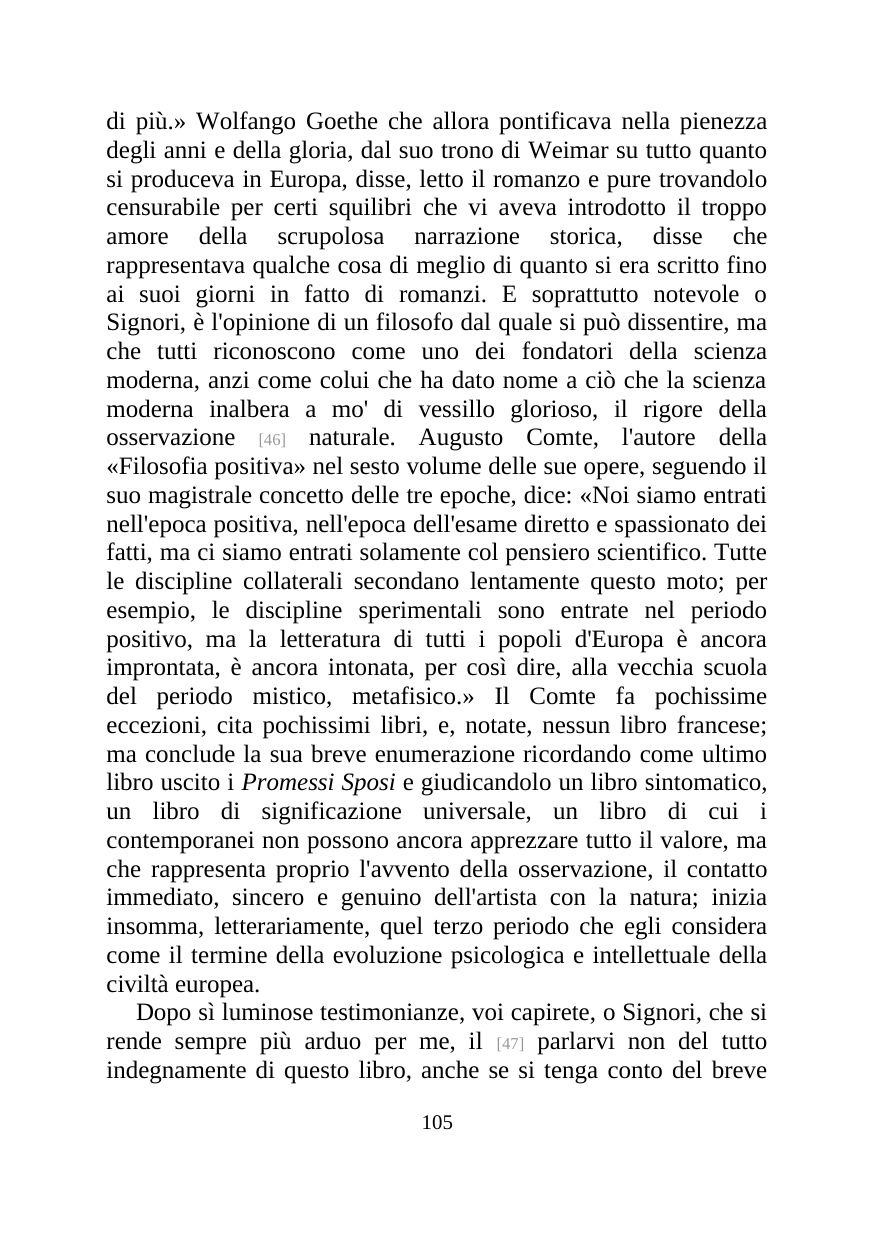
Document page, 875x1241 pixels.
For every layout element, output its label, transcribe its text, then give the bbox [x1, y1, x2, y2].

text Dopo sì luminose testimonianze, voi capirete, o Signori, che si rende sempre più arduo per me, il [47] parlarvi non del tutto indegnamente di questo libro, anche se si tenga conto del breve [106, 997, 768, 1084]
text di più.» Wolfango Goethe che allora pontificava nella pienezza degli anni e della gloria, dal suo trono di Weimar su tutto quanto si produceva in Europa, disse, letto il romanzo e pure trovandolo censurabile per certi squilibri che vi aveva introdotto il troppo amore della scrupolosa narrazione storica, disse che rappresentava qualche cosa di meglio di quanto si era scritto fino ai suoi giorni in fatto di romanzi. E soprattutto notevole o Signori, è l'opinione di un filosofo dal quale si può dissentire, ma che tutti riconoscono come uno dei fondatori della scienza moderna, anzi come colui che ha dato nome a ciò che la scienza moderna inalbera a mo' di vessillo glorioso, il rigore della osservazione [46] naturale. Augusto Comte, l'autore della «Filosofia positiva» nel sesto volume delle sue opere, seguendo il suo magistrale concetto delle tre epoche, dice: «Noi siamo entrati nell'epoca positiva, nell'epoca dell'esame diretto e spassionato dei fatti, ma ci siamo entrati solamente col pensiero scientifico. Tutte le discipline collaterali secondano lentamente questo moto; per esempio, le discipline sperimentali sono entrate nel periodo positivo, ma la letteratura di tutti i popoli d'Europa è ancora improntata, è ancora intonata, per così dire, alla vecchia scuola del periodo mistico, metafisico.» Il Comte fa pochissime eccezioni, cita pochissimi libri, e, notate, nessun libro francese; ma conclude la sua breve enumerazione ricordando come ultimo libro uscito i Promessi Sposi e giudicandolo un libro sintomatico, un libro di significazione universale, un libro di cui i contemporanei non possono ancora apprezzare tutto il valore, ma che rappresenta proprio l'avvento della osservazione, il contatto immediato, sincero e genuino dell'artista con la natura; inizia insomma, letterariamente, quel terzo periodo che egli considera come il termine della evoluzione psicologica e intellettuale della civiltà europea. [106, 106, 768, 997]
